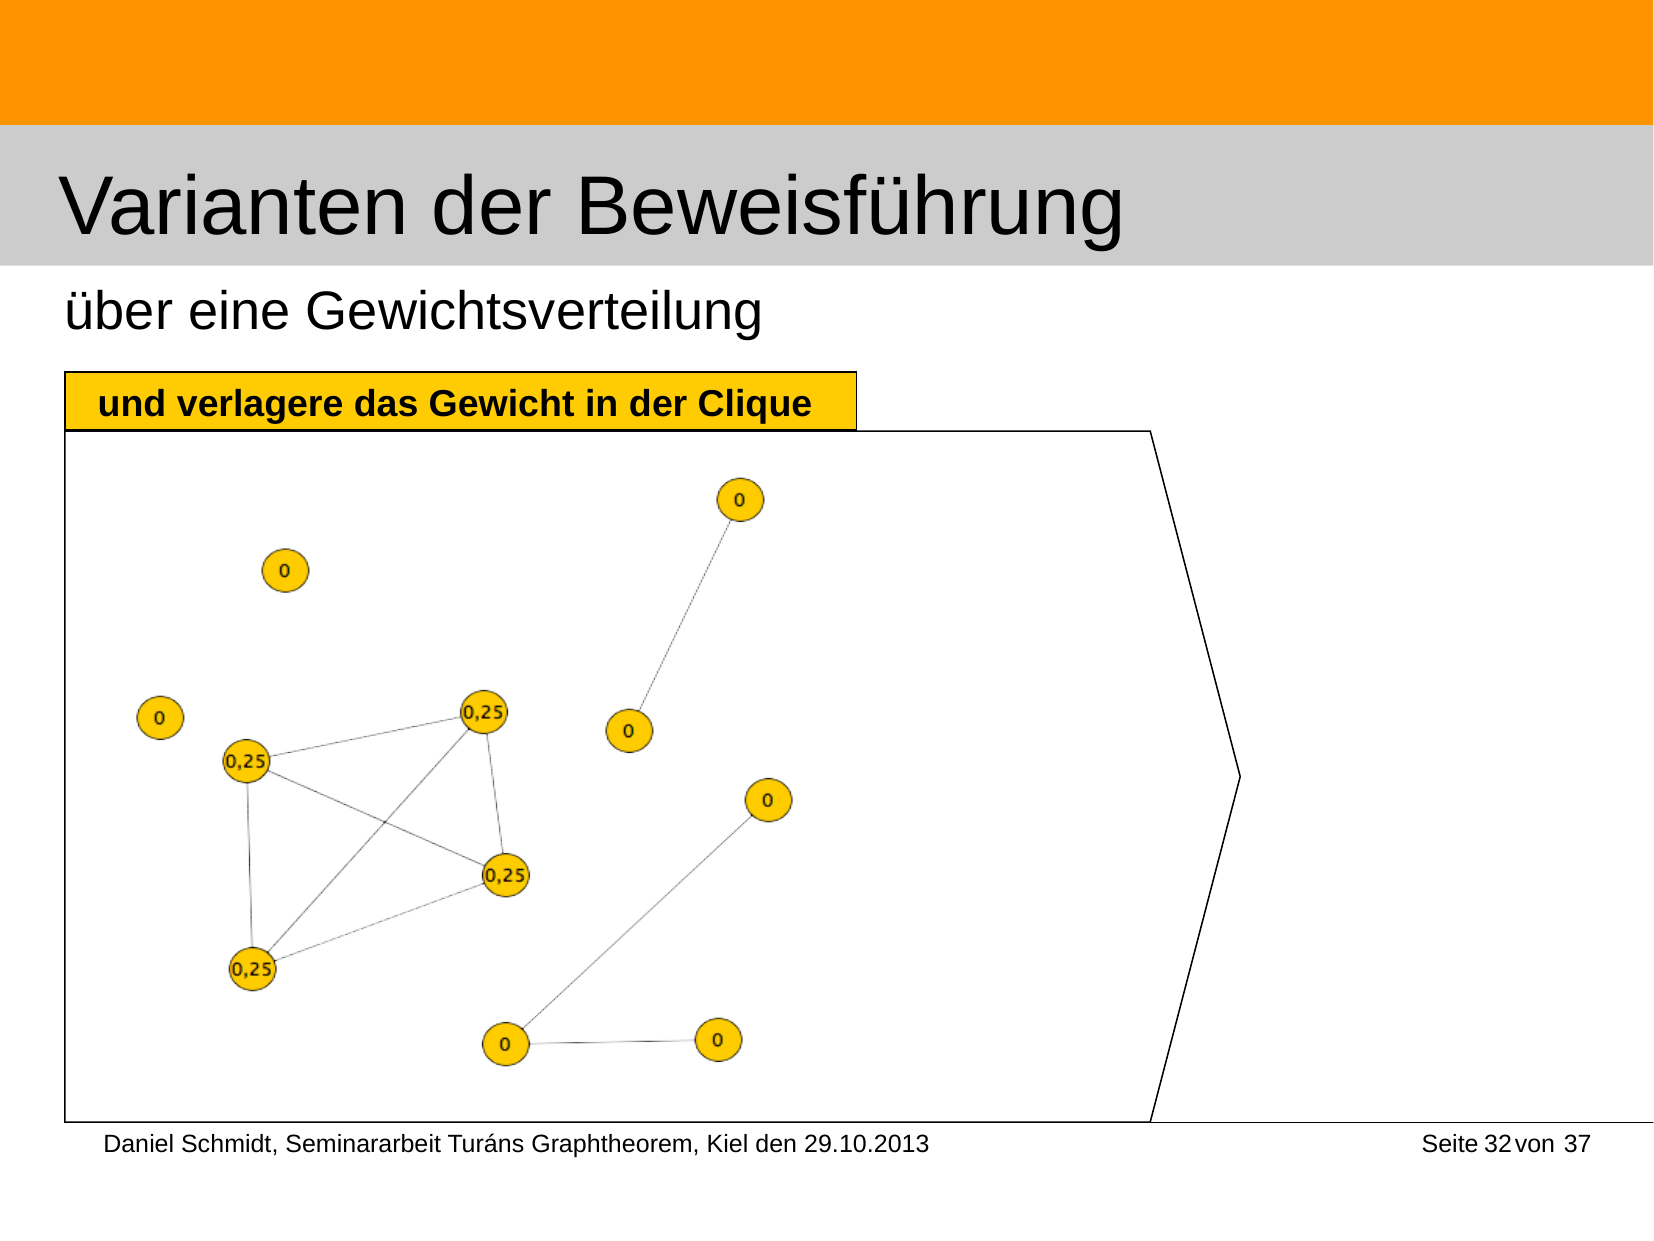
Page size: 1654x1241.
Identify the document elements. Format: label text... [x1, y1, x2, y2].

title Varianten der Beweisführung [50, 143, 1359, 260]
text_box [1469, 1122, 1549, 1165]
picture [113, 456, 815, 1087]
text_box [64, 431, 1241, 1123]
text_box 37 [1549, 1121, 1654, 1193]
title über eine Gewichtsverteilung [56, 238, 1365, 349]
text_box Seite [1406, 1122, 1469, 1165]
text_box und verlagere das Gewicht in der Clique [64, 372, 857, 430]
